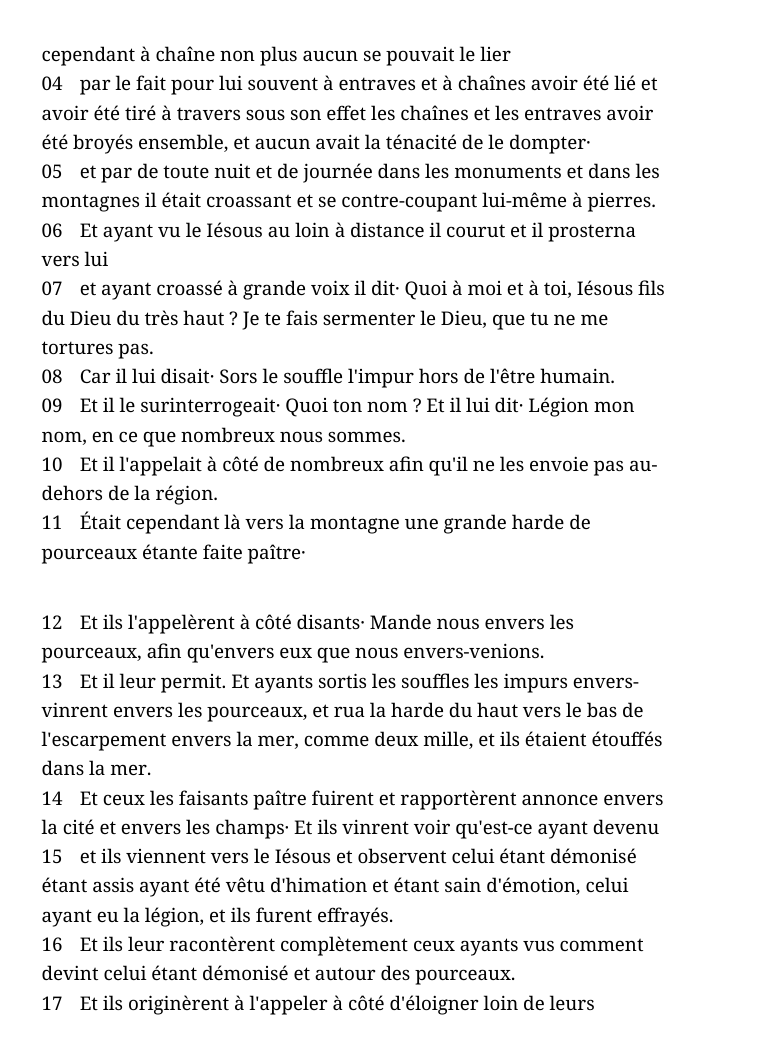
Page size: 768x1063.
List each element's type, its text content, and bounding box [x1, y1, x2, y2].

text cependant à chaîne non plus aucun se pouvait le lier 04 par le fait pour lui souvent à entraves et à chaînes avoir été lié et avoir été tiré à travers sous son effet les chaînes et les entraves avoir été broyés ensemble, et aucun avait la ténacité de le dompter· 05 et par de toute nuit et de journée dans les monuments et dans les montagnes il était croassant et se contre-coupant lui-même à pierres. 06 Et ayant vu le Iésous au loin à distance il courut et il prosterna vers lui 07 et ayant croassé à grande voix il dit· Quoi à moi et à toi, Iésous fils du Dieu du très haut ? Je te fais sermenter le Dieu, que tu ne me tortures pas. 08 Car il lui disait· Sors le souffle l'impur hors de l'être humain. 09 Et il le surinterrogeait· Quoi ton nom ? Et il lui dit· Légion mon nom, en ce que nombreux nous sommes. 10 Et il l'appelait à côté de nombreux afin qu'il ne les envoie pas au-dehors de la région. 11 Était cependant là vers la montagne une grande harde de pourceaux étante faite paître· [41, 41, 679, 591]
text 12 Et ils l'appelèrent à côté disants· Mande nous envers les pourceaux, afin qu'envers eux que nous envers-venions. 13 Et il leur permit. Et ayants sortis les souffles les impurs envers-vinrent envers les pourceaux, et rua la harde du haut vers le bas de l'escarpement envers la mer, comme deux mille, et ils étaient étouffés dans la mer. 14 Et ceux les faisants paître fuirent et rapportèrent annonce envers la cité et envers les champs· Et ils vinrent voir qu'est-ce ayant devenu 15 et ils viennent vers le Iésous et observent celui étant démonisé étant assis ayant été vêtu d'himation et étant sain d'émotion, celui ayant eu la légion, et ils furent effrayés. 16 Et ils leur racontèrent complètement ceux ayants vus comment devint celui étant démonisé et autour des pourceaux. 17 Et ils originèrent à l'appeler à côté d'éloigner loin de leurs [41, 609, 679, 1015]
